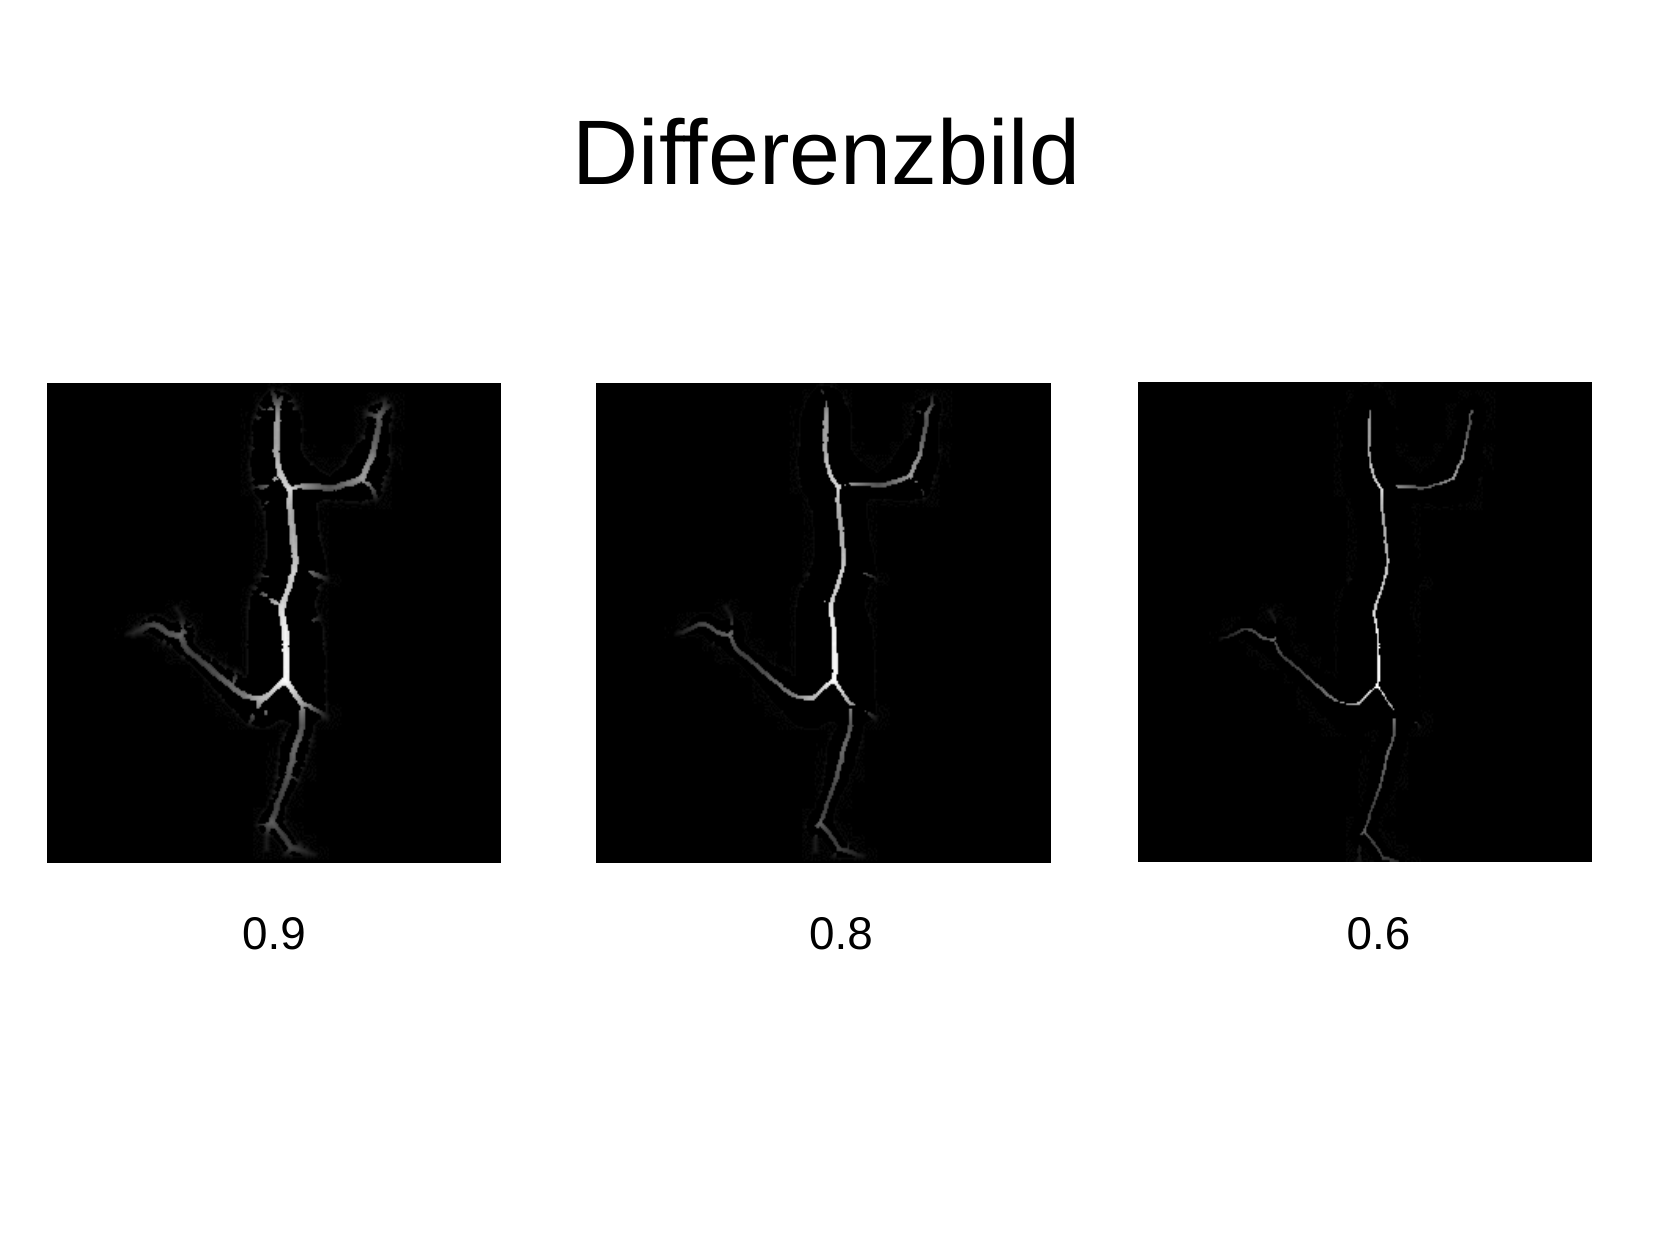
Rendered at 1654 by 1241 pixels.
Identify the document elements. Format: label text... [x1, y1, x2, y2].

picture [596, 383, 1051, 863]
text_box 0.6 [1328, 897, 1429, 970]
picture [1138, 382, 1592, 862]
text_box 0.9 [224, 897, 324, 970]
picture [47, 383, 501, 863]
text_box 0.8 [791, 897, 891, 970]
title Differenzbild [82, 49, 1571, 257]
